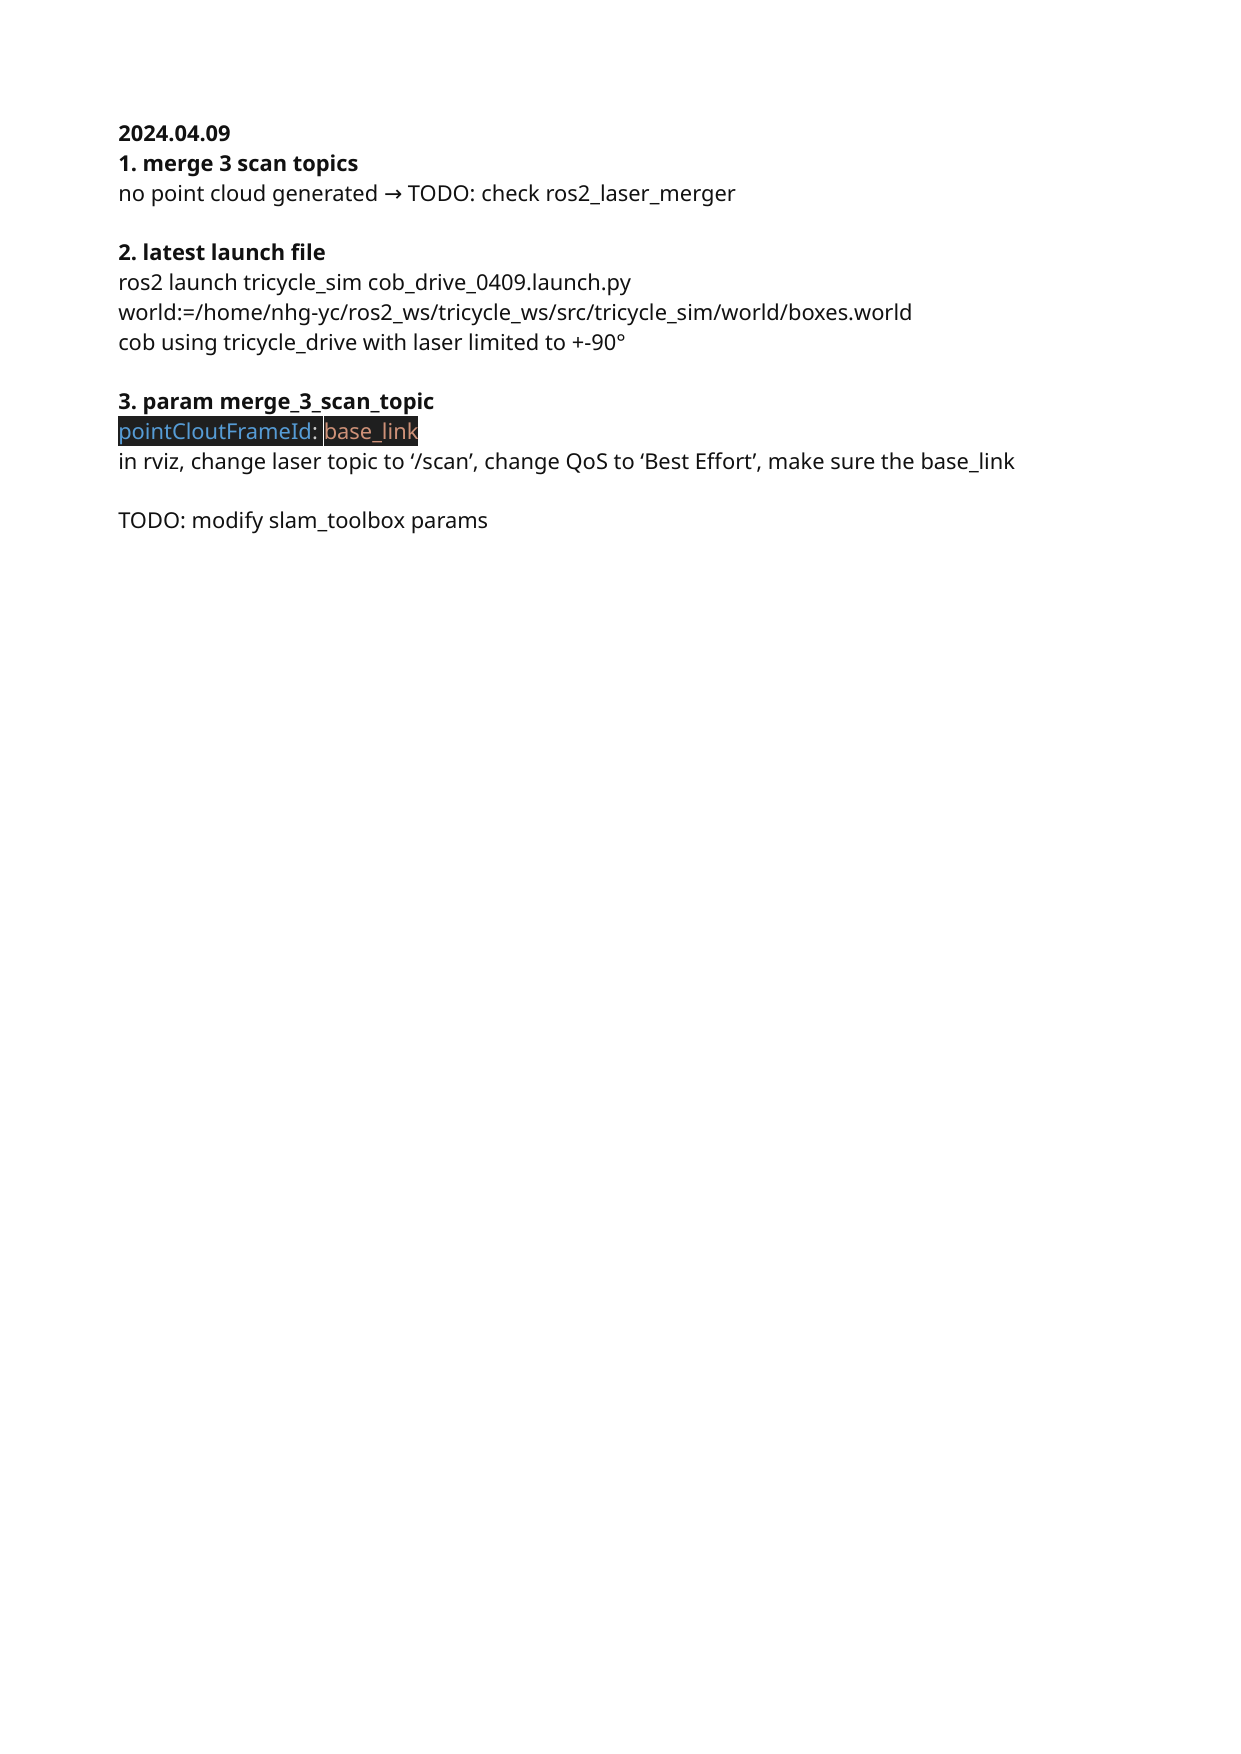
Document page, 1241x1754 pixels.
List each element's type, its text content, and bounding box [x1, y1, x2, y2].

text TODO: modify slam_toolbox params [118, 505, 1122, 535]
text in rviz, change laser topic to ‘/scan’, change QoS to ‘Best Effort’, make sure the base_link [118, 446, 1122, 476]
text 2024.04.09 [118, 118, 1122, 148]
text ros2 launch tricycle_sim cob_drive_0409.launch.py world:=/home/nhg-yc/ros2_ws/tricycle_ws/src/tricycle_sim/world/boxes.world [118, 267, 1122, 327]
text no point cloud generated → TODO: check ros2_laser_merger [118, 178, 1122, 207]
text cob using tricycle_drive with laser limited to +-90° [118, 327, 1122, 356]
text 2. latest launch file [118, 237, 1122, 267]
text pointCloutFrameId: base_link [118, 416, 1122, 446]
text 1. merge 3 scan topics [118, 148, 1122, 178]
text 3. param merge_3_scan_topic [118, 386, 1122, 416]
